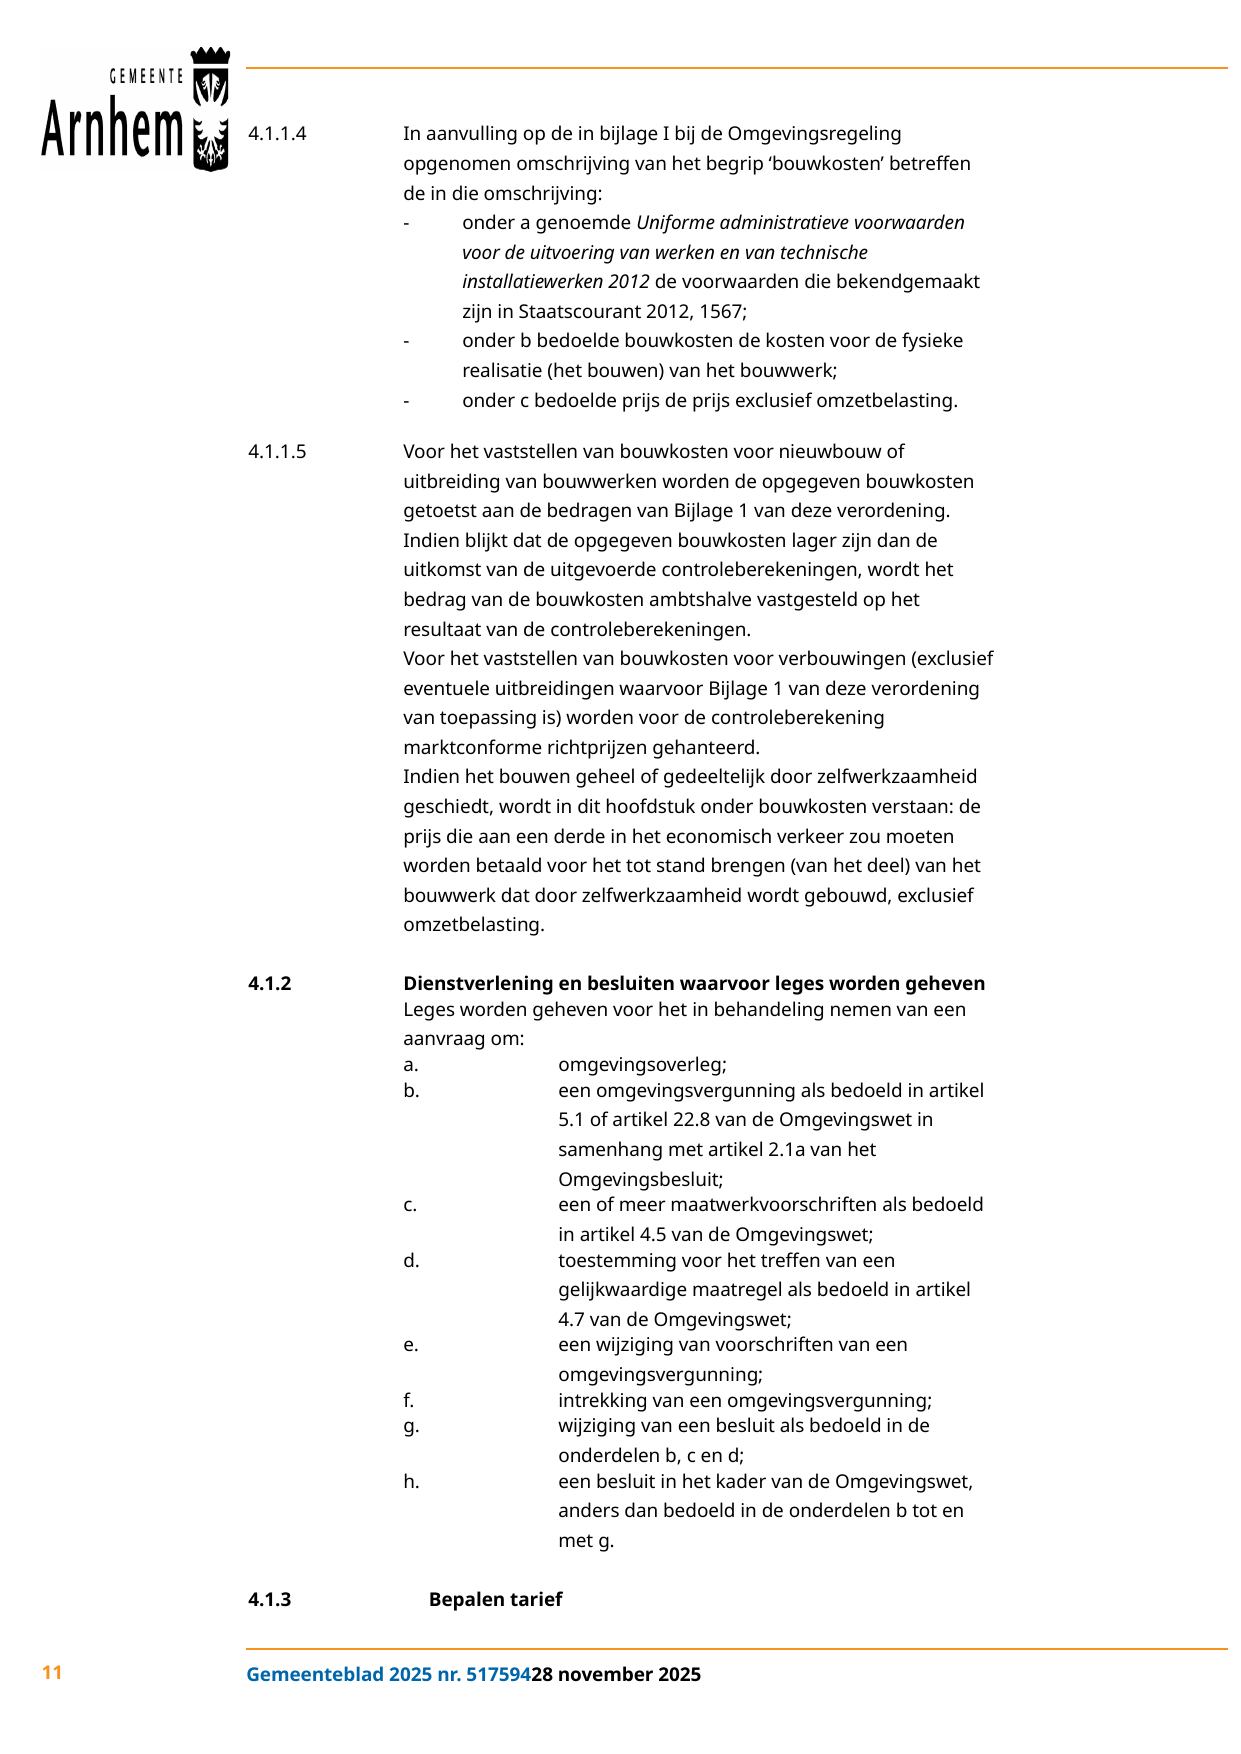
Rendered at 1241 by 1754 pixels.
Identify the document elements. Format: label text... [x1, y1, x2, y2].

table_cell een omgevingsvergunning als bedoeld in artikel 5.1 of artikel 22.8 van de Omgevingswet in samenhang met artikel 2.1a van het Omgevingsbesluit; [558, 1077, 996, 1191]
table_cell 4.1.1.4 [248, 121, 403, 412]
table_cell Leges worden geheven voor het in behandeling nemen van een aanvraag om: [403, 996, 996, 1051]
table_cell [248, 1077, 403, 1191]
table_cell [996, 413, 1152, 438]
table_cell [996, 1247, 1152, 1332]
table_cell f. [403, 1387, 558, 1413]
table_header [996, 970, 1152, 996]
table_cell [248, 996, 403, 1051]
table_cell [403, 95, 996, 121]
table_cell [248, 1413, 403, 1468]
table_cell c. [403, 1191, 558, 1247]
table_cell [248, 1387, 403, 1413]
table_cell [248, 1051, 403, 1077]
table_cell [996, 95, 1152, 121]
table_cell [996, 1332, 1152, 1387]
table_cell [996, 1051, 1152, 1077]
table_cell [248, 1332, 403, 1387]
table_header [971, 1586, 1152, 1612]
table_cell [996, 996, 1152, 1051]
table_cell [403, 413, 996, 438]
table_cell [248, 95, 403, 121]
table_cell [248, 1468, 403, 1553]
table_cell [248, 1191, 403, 1247]
table_cell wijziging van een besluit als bedoeld in de onderdelen b, c en d; [558, 1413, 996, 1468]
table_cell een of meer maatwerkvoorschriften als bedoeld in artikel 4.5 van de Omgevingswet; [558, 1191, 996, 1247]
table_cell een besluit in het kader van de Omgevingswet, anders dan bedoeld in de onderdelen b tot en met g. [558, 1468, 996, 1553]
table_cell 4.1.1.5 [248, 438, 403, 937]
table_cell [248, 1247, 403, 1332]
table_cell intrekking van een omgevingsvergunning; [558, 1387, 996, 1413]
table_cell d. [403, 1247, 558, 1332]
table_header Bepalen tarief [429, 1586, 971, 1612]
table_header 4.1.2 [248, 970, 403, 996]
table_cell [996, 1413, 1152, 1468]
table_cell een wijziging van voorschriften van een omgevingsvergunning; [558, 1332, 996, 1387]
table_cell toestemming voor het treffen van een gelijkwaardige maatregel als bedoeld in artikel 4.7 van de Omgevingswet; [558, 1247, 996, 1332]
table_cell [996, 438, 1152, 937]
table_cell b. [403, 1077, 558, 1191]
table_cell [996, 1387, 1152, 1413]
table_cell a. [403, 1051, 558, 1077]
table_cell Voor het vaststellen van bouwkosten voor nieuwbouw of uitbreiding van bouwwerken worden de opgegeven bouwkosten getoetst aan de bedragen van Bijlage 1 van deze verordening. Indien blijkt dat de opgegeven bouwkosten lager zijn dan de uitkomst van de uitgevoerde controleberekeningen, wordt het bedrag van de bouwkosten ambtshalve vastgesteld op het resultaat van de controleberekeningen. Voor het vaststellen van bouwkosten voor verbouwingen (exclusief eventuele uitbreidingen waarvoor Bijlage 1 van deze verordening van toepassing is) worden voor de controleberekening marktconforme richtprijzen gehanteerd. Indien het bouwen geheel of gedeeltelijk door zelfwerkzaamheid geschiedt, wordt in dit hoofdstuk onder bouwkosten verstaan: de prijs die aan een derde in het economisch verkeer zou moeten worden betaald voor het tot stand brengen (van het deel) van het bouwwerk dat door zelfwerkzaamheid wordt gebouwd, exclusief omzetbelasting. [403, 438, 996, 937]
picture [41, 47, 231, 172]
table_cell [996, 1468, 1152, 1553]
table_cell omgevingsoverleg; [558, 1051, 996, 1077]
table_cell [248, 413, 403, 438]
table_cell e. [403, 1332, 558, 1387]
table_header Dienstverlening en besluiten waarvoor leges worden geheven [403, 970, 996, 996]
table_cell In aanvulling op de in bijlage I bij de Omgevingsregeling opgenomen omschrijving van het begrip ‘bouwkosten’ betreffen de in die omschrijving: onder a genoemde Uniforme administratieve voorwaarden voor de uitvoering van werken en van technische installatiewerken 2012 de voorwaarden die bekendgemaakt zijn in Staatscourant 2012, 1567; onder b bedoelde bouwkosten de kosten voor de fysieke realisatie (het bouwen) van het bouwwerk; onder c bedoelde prijs de prijs exclusief omzetbelasting. [403, 121, 996, 412]
table_cell h. [403, 1468, 558, 1553]
table_cell [996, 1077, 1152, 1191]
table_header 4.1.3 [248, 1586, 429, 1612]
table_cell [996, 1191, 1152, 1247]
table_cell g. [403, 1413, 558, 1468]
table_cell [996, 121, 1152, 412]
